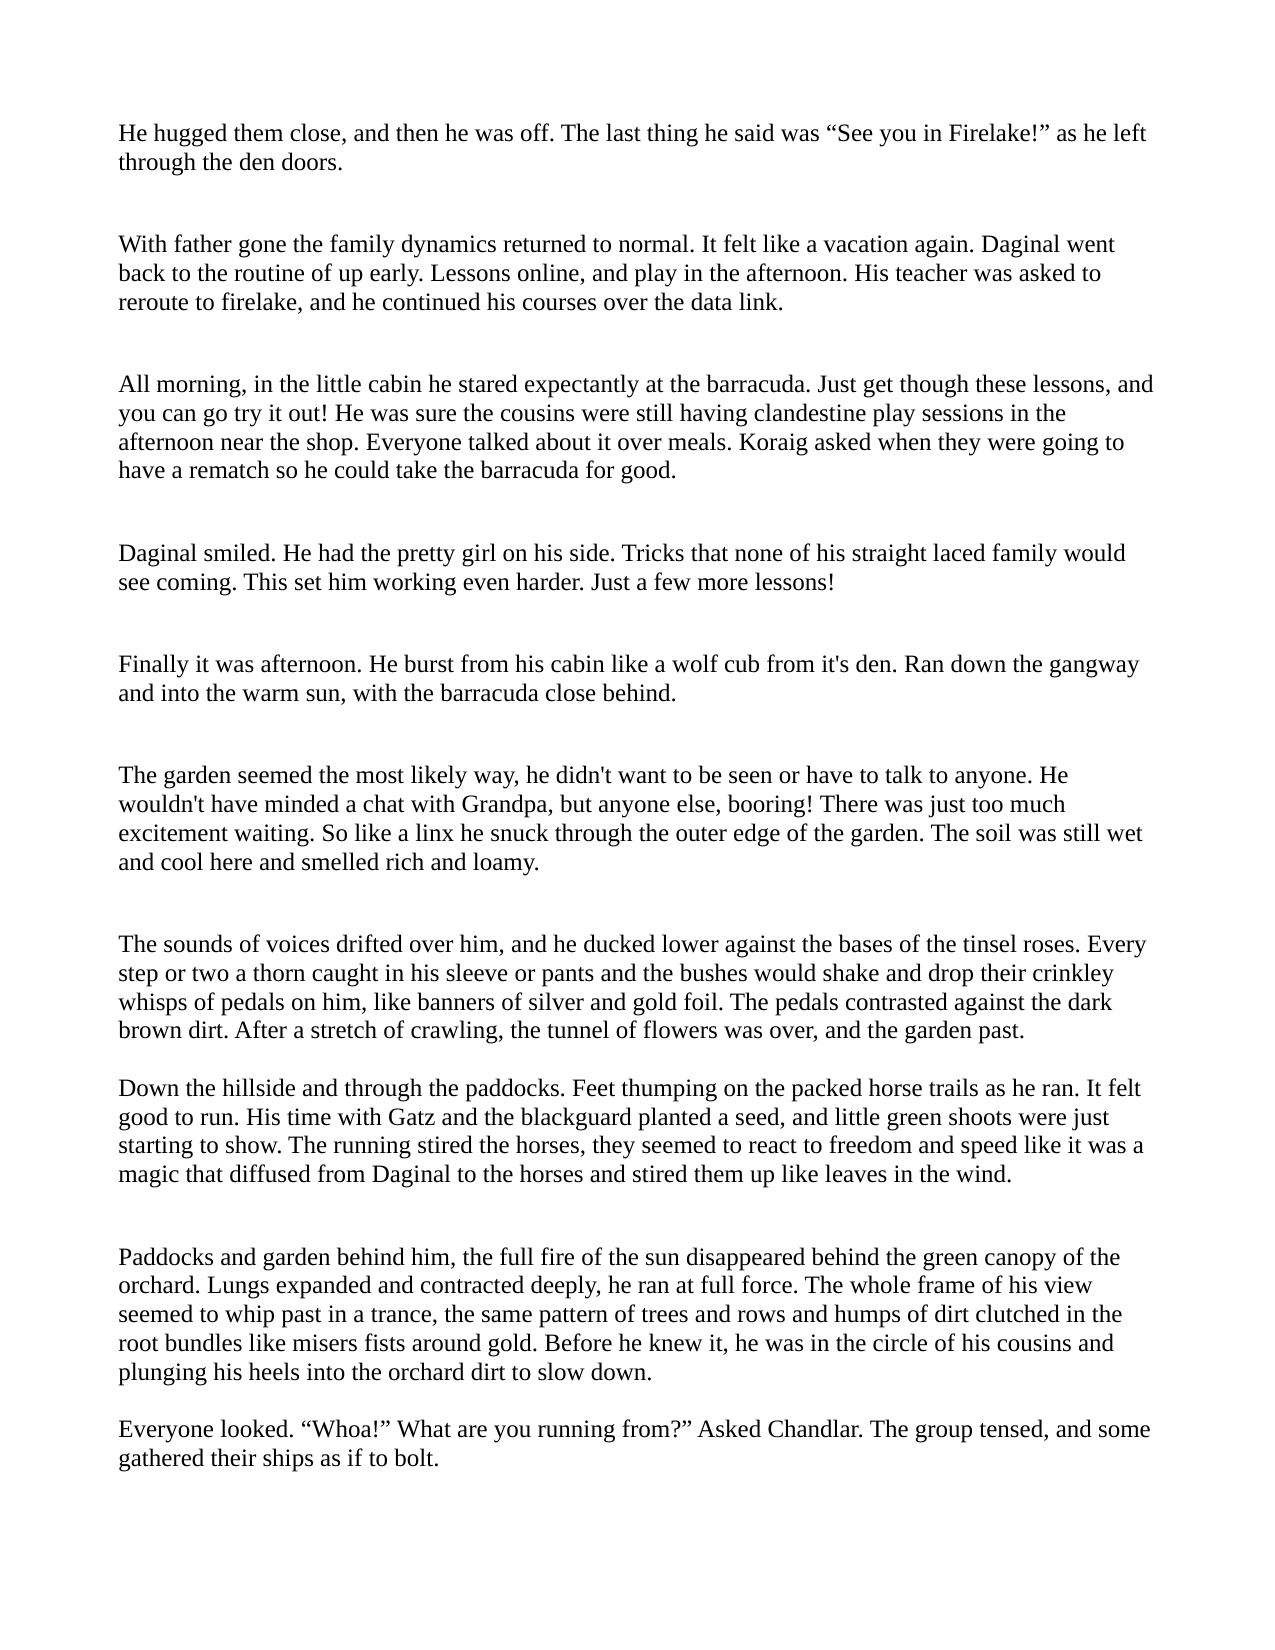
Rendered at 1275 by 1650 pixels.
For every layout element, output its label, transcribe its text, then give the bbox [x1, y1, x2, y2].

text He hugged them close, and then he was off. The last thing he said was “See you in Firelake!” as he left through the den doors. [118, 118, 1157, 176]
text The garden seemed the most likely way, he didn't want to be seen or have to talk to anyone. He wouldn't have minded a chat with Grandpa, but anyone else, booring! There was just too much excitement waiting. So like a linx he snuck through the outer edge of the garden. The soil was still wet and cool here and smelled rich and loamy. [118, 761, 1157, 876]
text Paddocks and garden behind him, the full fire of the sun disappeared behind the green canopy of the orchard. Lungs expanded and contracted deeply, he ran at full force. The whole frame of his view seemed to whip past in a trance, the same pattern of trees and rows and humps of dirt clutched in the root bundles like misers fists around gold. Before he knew it, he was in the circle of his cousins and plunging his heels into the orchard dirt to slow down. Everyone looked. “Whoa!” What are you running from?” Asked Chandlar. The group tensed, and some gathered their ships as if to bolt. [118, 1242, 1157, 1472]
text With father gone the family dynamics returned to normal. It felt like a vacation again. Daginal went back to the routine of up early. Lessons online, and play in the afternoon. His teacher was asked to reroute to firelake, and he continued his courses over the data link. [118, 229, 1157, 316]
text All morning, in the little cabin he stared expectantly at the barracuda. Just get though these lessons, and you can go try it out! He was sure the cousins were still having clandestine play sessions in the afternoon near the shop. Everyone talked about it over meals. Koraig asked when they were going to have a rematch so he could take the barracuda for good. [118, 369, 1157, 484]
text Daginal smiled. He had the pretty girl on his side. Tricks that none of his straight laced family would see coming. This set him working even harder. Just a few more lessons! [118, 538, 1157, 596]
text Finally it was afternoon. He burst from his cabin like a wolf cub from it's den. Ran down the gangway and into the warm sun, with the barracuda close behind. [118, 649, 1157, 707]
text The sounds of voices drifted over him, and he ducked lower against the bases of the tinsel roses. Every step or two a thorn caught in his sleeve or pants and the bushes would shake and drop their crinkley whisps of pedals on him, like banners of silver and gold foil. The pedals contrasted against the dark brown dirt. After a stretch of crawling, the tunnel of flowers was over, and the garden past. Down the hillside and through the paddocks. Feet thumping on the packed horse trails as he ran. It felt good to run. His time with Gatz and the blackguard planted a seed, and little green shoots were just starting to show. The running stired the horses, they seemed to react to freedom and speed like it was a magic that diffused from Daginal to the horses and stired them up like leaves in the wind. [118, 929, 1157, 1188]
